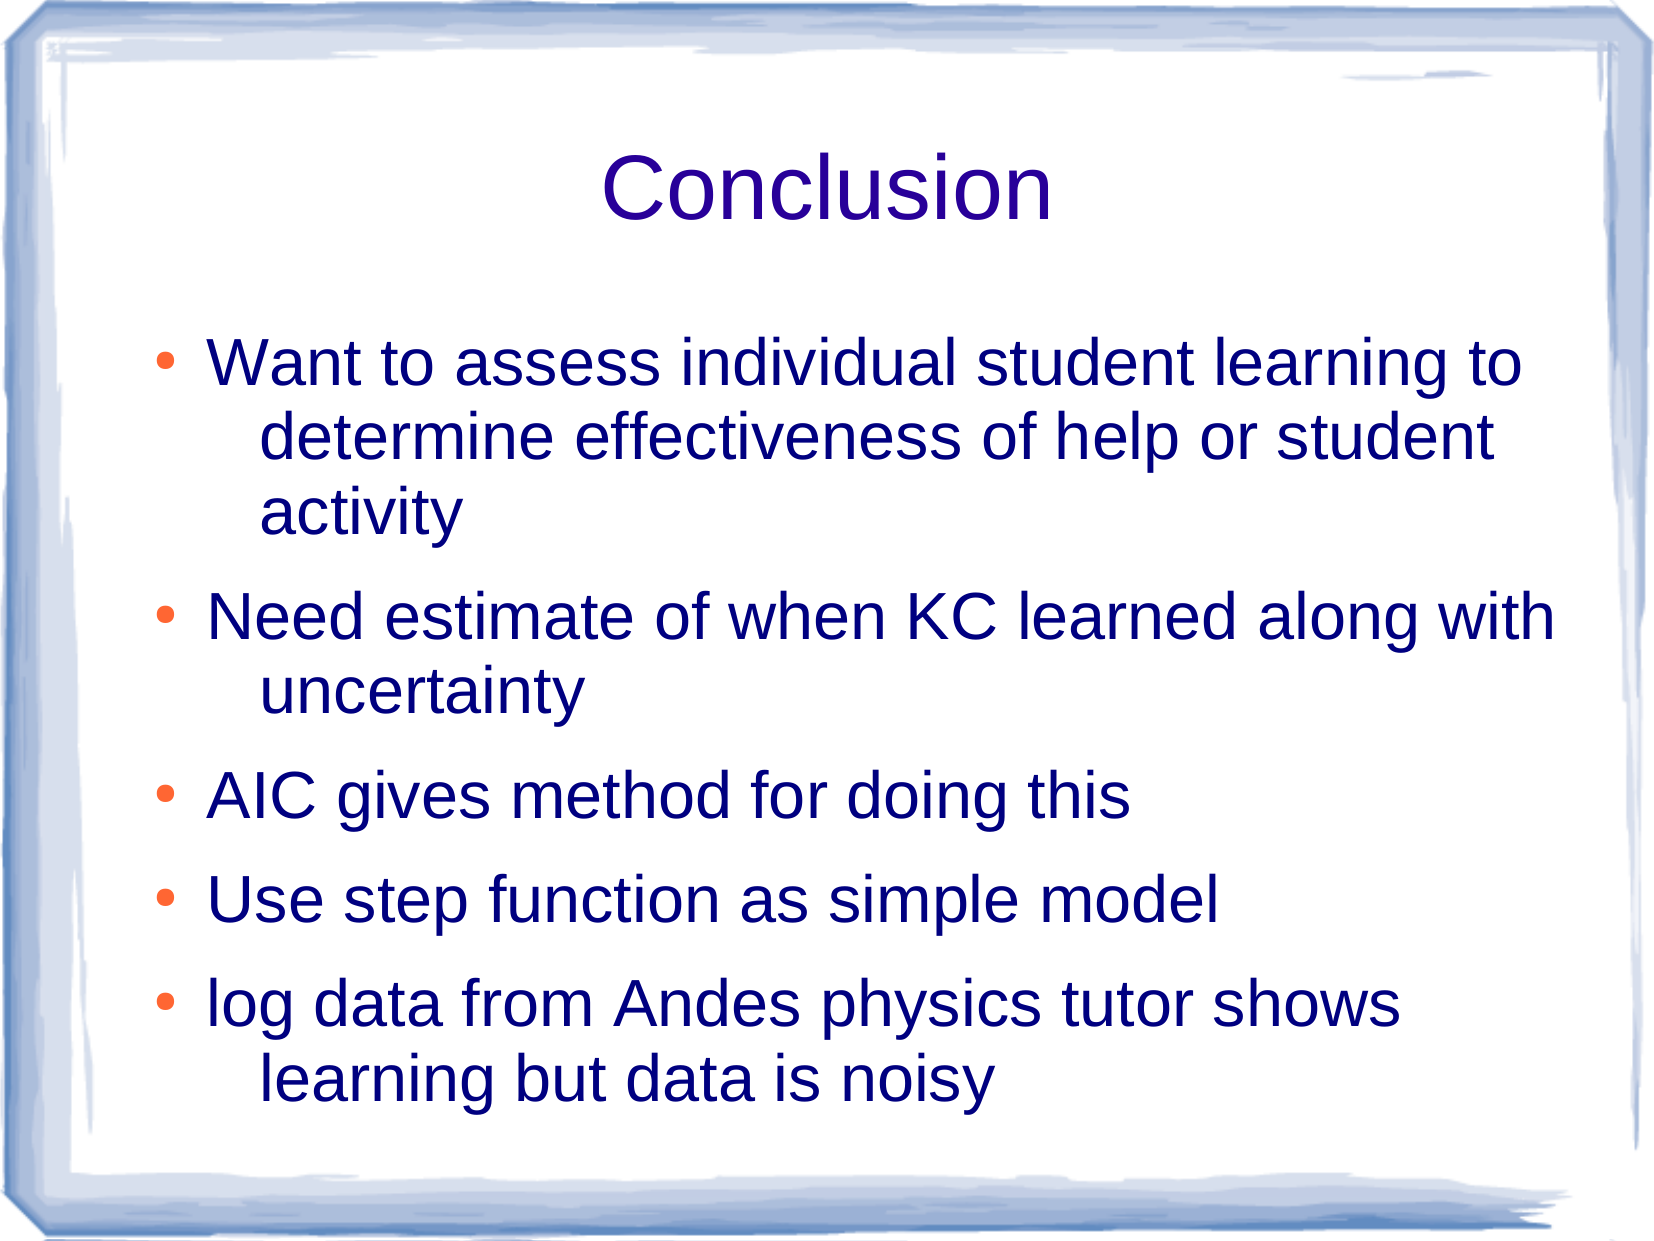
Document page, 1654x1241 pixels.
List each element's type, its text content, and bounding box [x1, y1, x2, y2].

list Want to assess individual student learning to determine effectiveness of help or student activity Need estimate of when KC learned along with uncertainty AIC gives method for doing this Use step function as simple model log data from Andes physics tutor shows learning but data is noisy [118, 324, 1571, 1114]
picture [0, 0, 1654, 1241]
title Conclusion [83, 91, 1572, 284]
